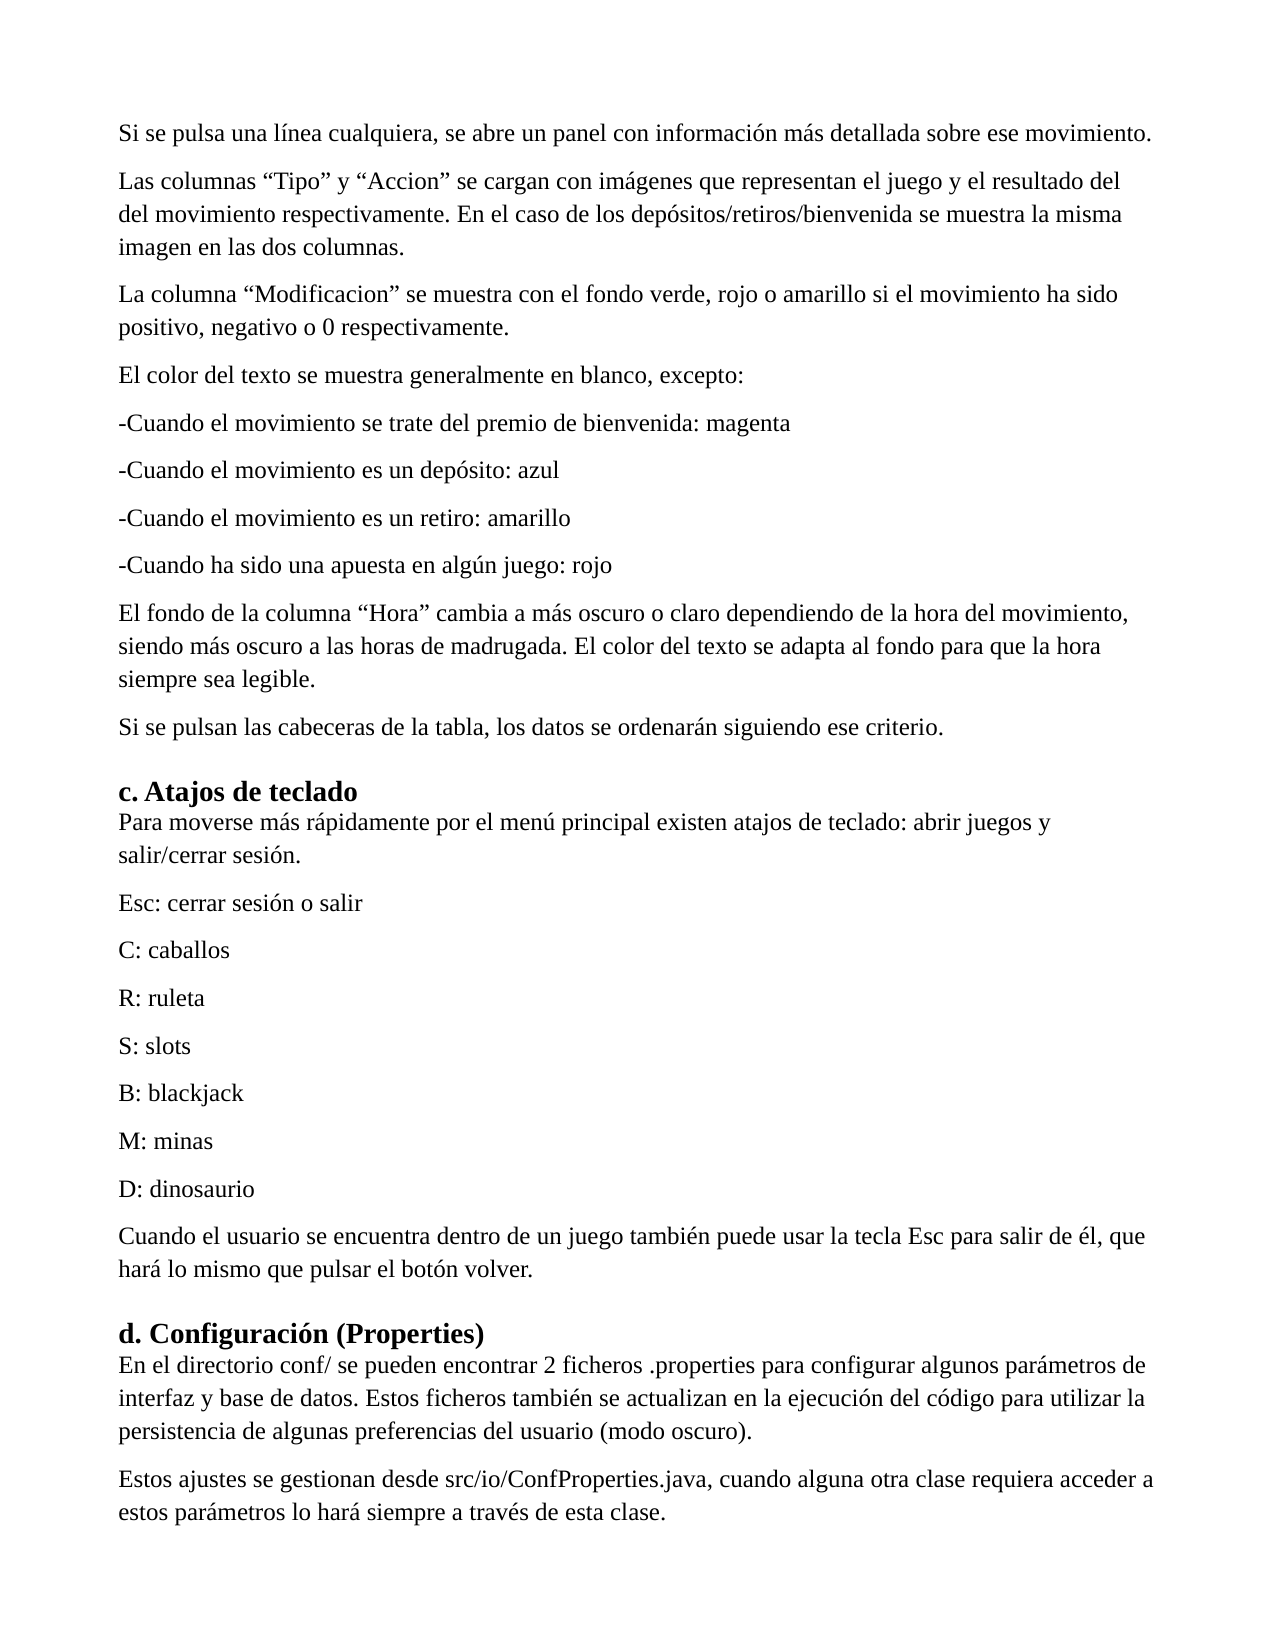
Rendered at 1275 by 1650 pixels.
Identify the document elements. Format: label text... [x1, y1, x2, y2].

text Para moverse más rápidamente por el menú principal existen atajos de teclado: abrir juegos y salir/cerrar sesión. [118, 807, 1157, 869]
text -Cuando el movimiento se trate del premio de bienvenida: magenta [118, 408, 1157, 436]
text Cuando el usuario se encuentra dentro de un juego también puede usar la tecla Esc para salir de él, que hará lo mismo que pulsar el botón volver. [118, 1221, 1157, 1283]
text La columna “Modificacion” se muestra con el fondo verde, rojo o amarillo si el movimiento ha sido positivo, negativo o 0 respectivamente. [118, 279, 1157, 341]
text Esc: cerrar sesión o salir [118, 888, 1157, 917]
text D: dinosaurio [118, 1174, 1157, 1202]
text C: caballos [118, 936, 1157, 964]
text S: slots [118, 1031, 1157, 1059]
text El color del texto se muestra generalmente en blanco, excepto: [118, 360, 1157, 389]
text En el directorio conf/ se pueden encontrar 2 ficheros .properties para configurar algunos parámetros de interfaz y base de datos. Estos ficheros también se actualizan en la ejecución del código para utilizar la persistencia de algunas preferencias del usuario (modo oscuro). [118, 1350, 1157, 1445]
text R: ruleta [118, 983, 1157, 1012]
text Las columnas “Tipo” y “Accion” se cargan con imágenes que representan el juego y el resultado del del movimiento respectivamente. En el caso de los depósitos/retiros/bienvenida se muestra la misma imagen en las dos columnas. [118, 166, 1157, 261]
text El fondo de la columna “Hora” cambia a más oscuro o claro dependiendo de la hora del movimiento, siendo más oscuro a las horas de madrugada. El color del texto se adapta al fondo para que la hora siempre sea legible. [118, 598, 1157, 693]
text B: blackjack [118, 1078, 1157, 1107]
subtitle c. Atajos de teclado [118, 774, 1157, 807]
text -Cuando el movimiento es un depósito: azul [118, 455, 1157, 484]
text -Cuando ha sido una apuesta en algún juego: rojo [118, 550, 1157, 579]
text Estos ajustes se gestionan desde src/io/ConfProperties.java, cuando alguna otra clase requiera acceder a estos parámetros lo hará siempre a través de esta clase. [118, 1464, 1157, 1525]
text Si se pulsa una línea cualquiera, se abre un panel con información más detallada sobre ese movimiento. [118, 118, 1157, 147]
subtitle d. Configuración (Properties) [118, 1316, 1157, 1350]
text Si se pulsan las cabeceras de la tabla, los datos se ordenarán siguiendo ese criterio. [118, 712, 1157, 740]
text -Cuando el movimiento es un retiro: amarillo [118, 503, 1157, 532]
text M: minas [118, 1126, 1157, 1155]
